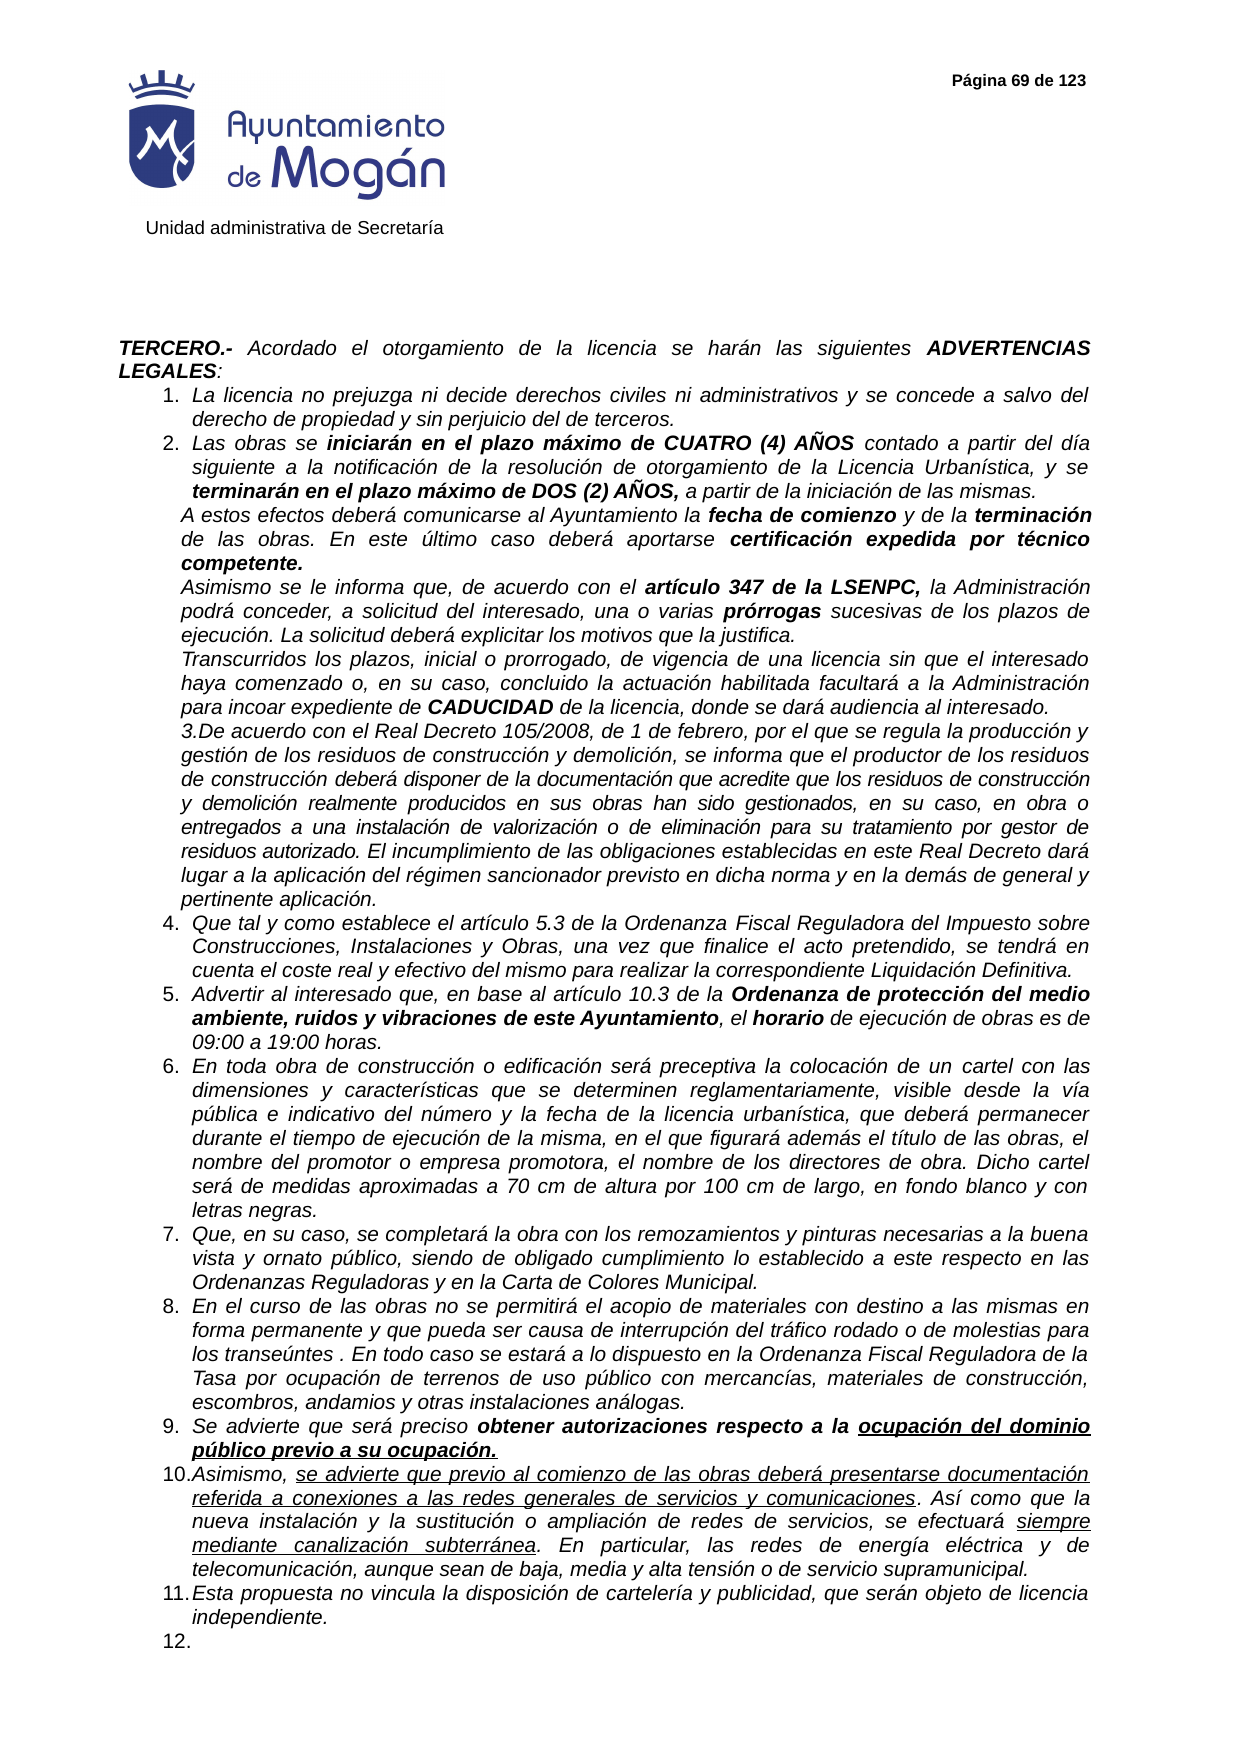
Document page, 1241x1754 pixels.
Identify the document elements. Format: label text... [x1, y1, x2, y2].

list La licencia no prejuzga ni decide derechos civiles ni administrativos y se concede a salvo del derecho de propiedad y sin perjuicio del de terceros. [162, 383, 1092, 431]
list Que tal y como establece el artículo 5.3 de la Ordenanza Fiscal Reguladora del Impuesto sobre Construcciones, Instalaciones y Obras, una vez que finalice el acto pretendido, se tendrá en cuenta el coste real y efectivo del mismo para realizar la correspondiente Liquidación Definitiva. [162, 910, 1092, 982]
list Las obras se iniciarán en el plazo máximo de CUATRO (4) AÑOS contado a partir del día siguiente a la notificación de la resolución de otorgamiento de la Licencia Urbanística, y se terminarán en el plazo máximo de DOS (2) AÑOS, a partir de la iniciación de las mismas. [162, 431, 1092, 503]
list Asimismo, se advierte que previo al comienzo de las obras deberá presentarse documentación referida a conexiones a las redes generales de servicios y comunicaciones. Así como que la nueva instalación y la sustitución o ampliación de redes de servicios, se efectuará siempre mediante canalización subterránea. En particular, las redes de energía eléctrica y de telecomunicación, aunque sean de baja, media y alta tensión o de servicio supramunicipal. [162, 1461, 1092, 1581]
text 3.De acuerdo con el Real Decreto 105/2008, de 1 de febrero, por el que se regula la producción y gestión de los residuos de construcción y demolición, se informa que el productor de los residuos de construcción deberá disponer de la documentación que acredite que los residuos de construcción y demolición realmente producidos en sus obras han sido gestionados, en su caso, en obra o entregados a una instalación de valorización o de eliminación para su tratamiento por gestor de residuos autorizado. El incumplimiento de las obligaciones establecidas en este Real Decreto dará lugar a la aplicación del régimen sancionador previsto en dicha norma y en la demás de general y pertinente aplicación. [181, 719, 1092, 910]
text Transcurridos los plazos, inicial o prorrogado, de vigencia de una licencia sin que el interesado haya comenzado o, en su caso, concluido la actuación habilitada facultará a la Administración para incoar expediente de CADUCIDAD de la licencia, donde se dará audiencia al interesado. [181, 647, 1092, 719]
list Que, en su caso, se completará la obra con los remozamientos y pinturas necesarias a la buena vista y ornato público, siendo de obligado cumplimiento lo establecido a este respecto en las Ordenanzas Reguladoras y en la Carta de Colores Municipal. [162, 1222, 1092, 1294]
text TERCERO.- Acordado el otorgamiento de la licencia se harán las siguientes ADVERTENCIAS LEGALES: [118, 335, 1092, 383]
text A estos efectos deberá comunicarse al Ayuntamiento la fecha de comienzo y de la terminación de las obras. En este último caso deberá aportarse certificación expedida por técnico competente. [181, 503, 1092, 575]
list En toda obra de construcción o edificación será preceptiva la colocación de un cartel con las dimensiones y características que se determinen reglamentariamente, visible desde la vía pública e indicativo del número y la fecha de la licencia urbanística, que deberá permanecer durante el tiempo de ejecución de la misma, en el que figurará además el título de las obras, el nombre del promotor o empresa promotora, el nombre de los directores de obra. Dicho cartel será de medidas aproximadas a 70 cm de altura por 100 cm de largo, en fondo blanco y con letras negras. [162, 1054, 1092, 1222]
list Esta propuesta no vincula la disposición de cartelería y publicidad, que serán objeto de licencia independiente. [162, 1581, 1092, 1629]
list Se advierte que será preciso obtener autorizaciones respecto a la ocupación del dominio público previo a su ocupación. [162, 1413, 1092, 1461]
list Advertir al interesado que, en base al artículo 10.3 de la Ordenanza de protección del medio ambiente, ruidos y vibraciones de este Ayuntamiento, el horario de ejecución de obras es de 09:00 a 19:00 horas. [162, 982, 1092, 1054]
list En el curso de las obras no se permitirá el acopio de materiales con destino a las mismas en forma permanente y que pueda ser causa de interrupción del tráfico rodado o de molestias para los transeúntes . En todo caso se estará a lo dispuesto en la Ordenanza Fiscal Reguladora de la Tasa por ocupación de terrenos de uso público con mercancías, materiales de construcción, escombros, andamios y otras instalaciones análogas. [162, 1294, 1092, 1413]
text Asimismo se le informa que, de acuerdo con el artículo 347 de la LSENPC, la Administración podrá conceder, a solicitud del interesado, una o varias prórrogas sucesivas de los plazos de ejecución. La solicitud deberá explicitar los motivos que la justifica. [181, 575, 1092, 647]
picture [128, 70, 445, 206]
